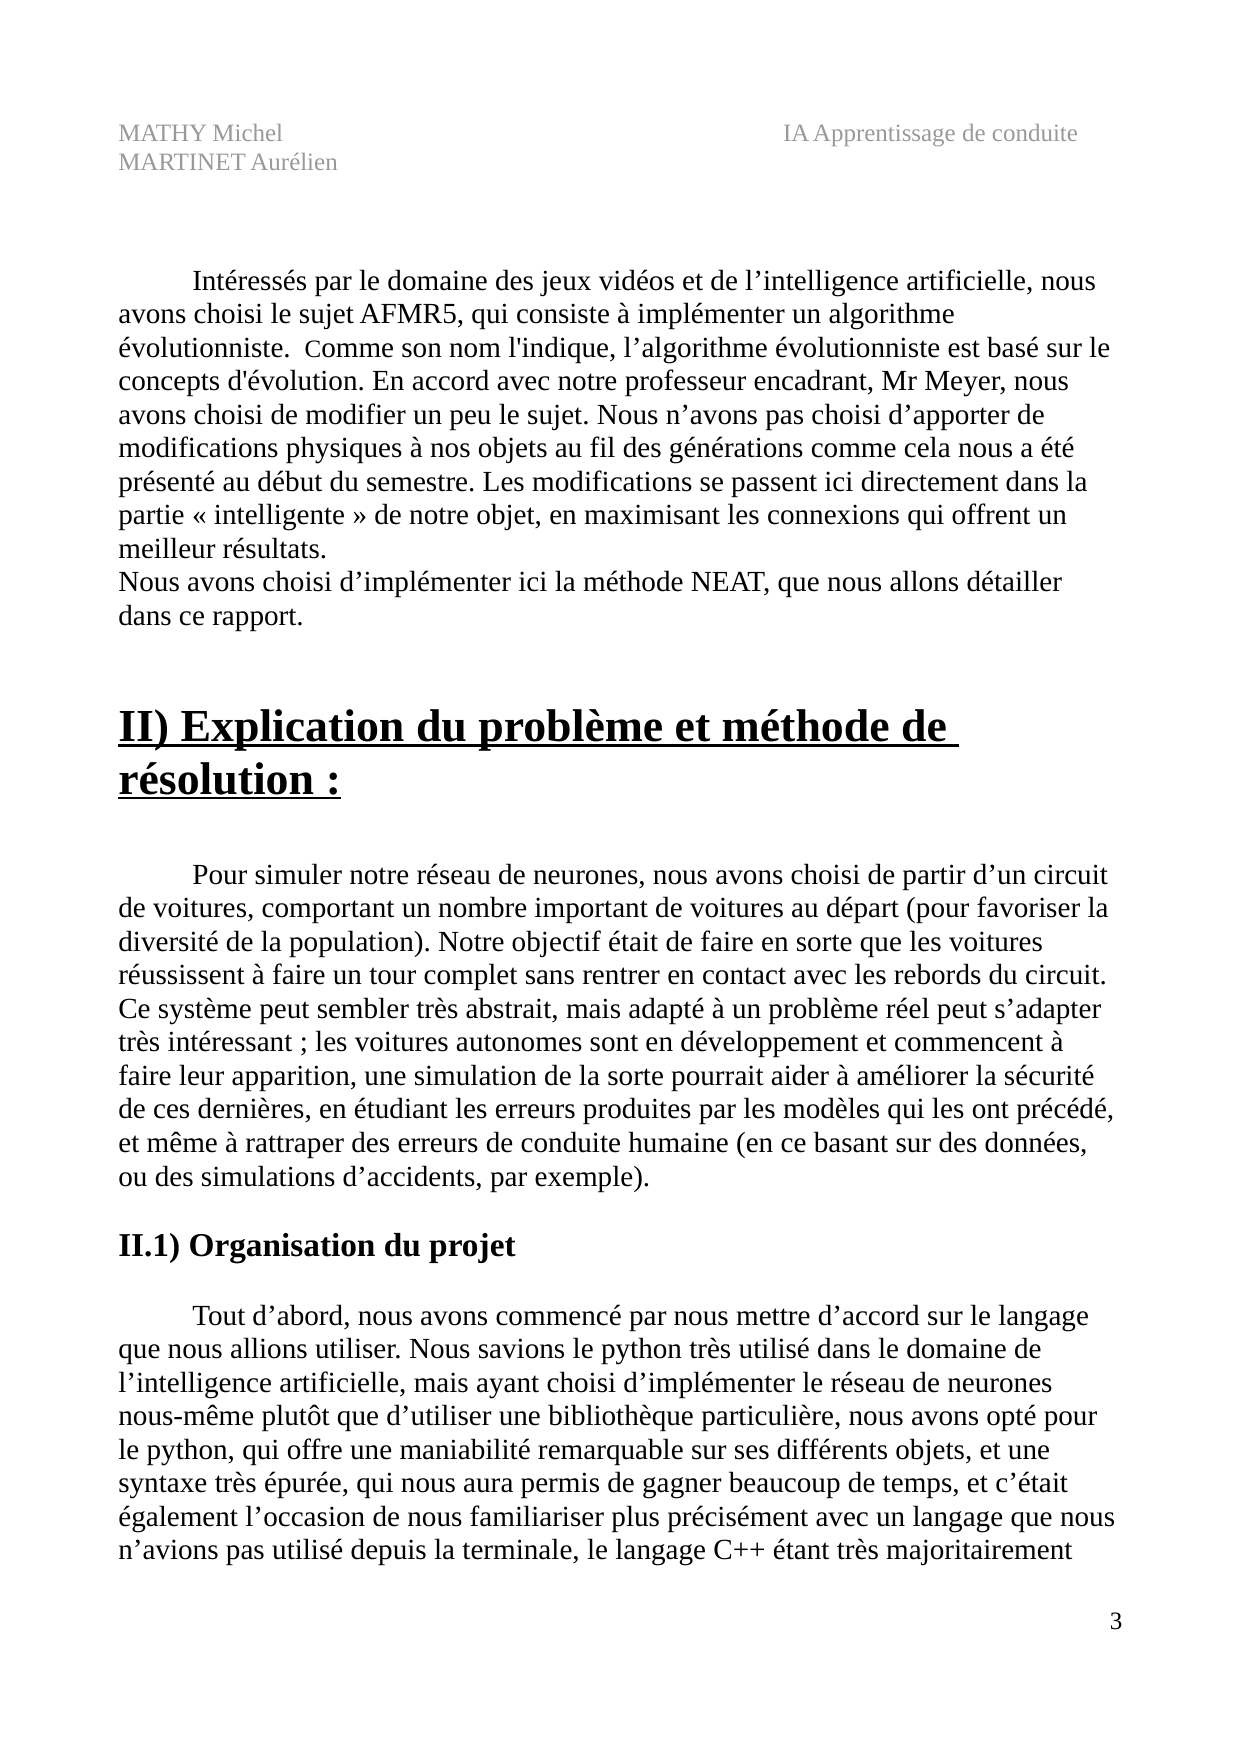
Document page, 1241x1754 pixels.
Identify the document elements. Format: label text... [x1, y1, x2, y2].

text II) Explication du problème et méthode de résolution : [118, 699, 1122, 804]
text Pour simuler notre réseau de neurones, nous avons choisi de partir d’un circuit de voitures, comportant un nombre important de voitures au départ (pour favoriser la diversité de la population). Notre objectif était de faire en sorte que les voitures réussissent à faire un tour complet sans rentrer en contact avec les rebords du circuit. Ce système peut sembler très abstrait, mais adapté à un problème réel peut s’adapter très intéressant ; les voitures autonomes sont en développement et commencent à faire leur apparition, une simulation de la sorte pourrait aider à améliorer la sécurité de ces dernières, en étudiant les erreurs produites par les modèles qui les ont précédé, et même à rattraper des erreurs de conduite humaine (en ce basant sur des données, ou des simulations d’accidents, par exemple). [118, 857, 1122, 1192]
text Nous avons choisi d’implémenter ici la méthode NEAT, que nous allons détailler dans ce rapport. [118, 564, 1122, 632]
text Intéressés par le domaine des jeux vidéos et de l’intelligence artificielle, nous avons choisi le sujet AFMR5, qui consiste à implémenter un algorithme évolutionniste. Comme son nom l'indique, l’algorithme évolutionniste est basé sur le concepts d'évolution. En accord avec notre professeur encadrant, Mr Meyer, nous avons choisi de modifier un peu le sujet. Nous n’avons pas choisi d’apporter de modifications physiques à nos objets au fil des générations comme cela nous a été présenté au début du semestre. Les modifications se passent ici directement dans la partie « intelligente » de notre objet, en maximisant les connexions qui offrent un meilleur résultats. [118, 263, 1122, 564]
text Tout d’abord, nous avons commencé par nous mettre d’accord sur le langage que nous allions utiliser. Nous savions le python très utilisé dans le domaine de l’intelligence artificielle, mais ayant choisi d’implémenter le réseau de neurones nous-même plutôt que d’utiliser une bibliothèque particulière, nous avons opté pour le python, qui offre une maniabilité remarquable sur ses différents objets, et une syntaxe très épurée, qui nous aura permis de gagner beaucoup de temps, et c’était également l’occasion de nous familiariser plus précisément avec un langage que nous n’avions pas utilisé depuis la terminale, le langage C++ étant très majoritairement [118, 1298, 1122, 1566]
text II.1) Organisation du projet [118, 1226, 1122, 1264]
